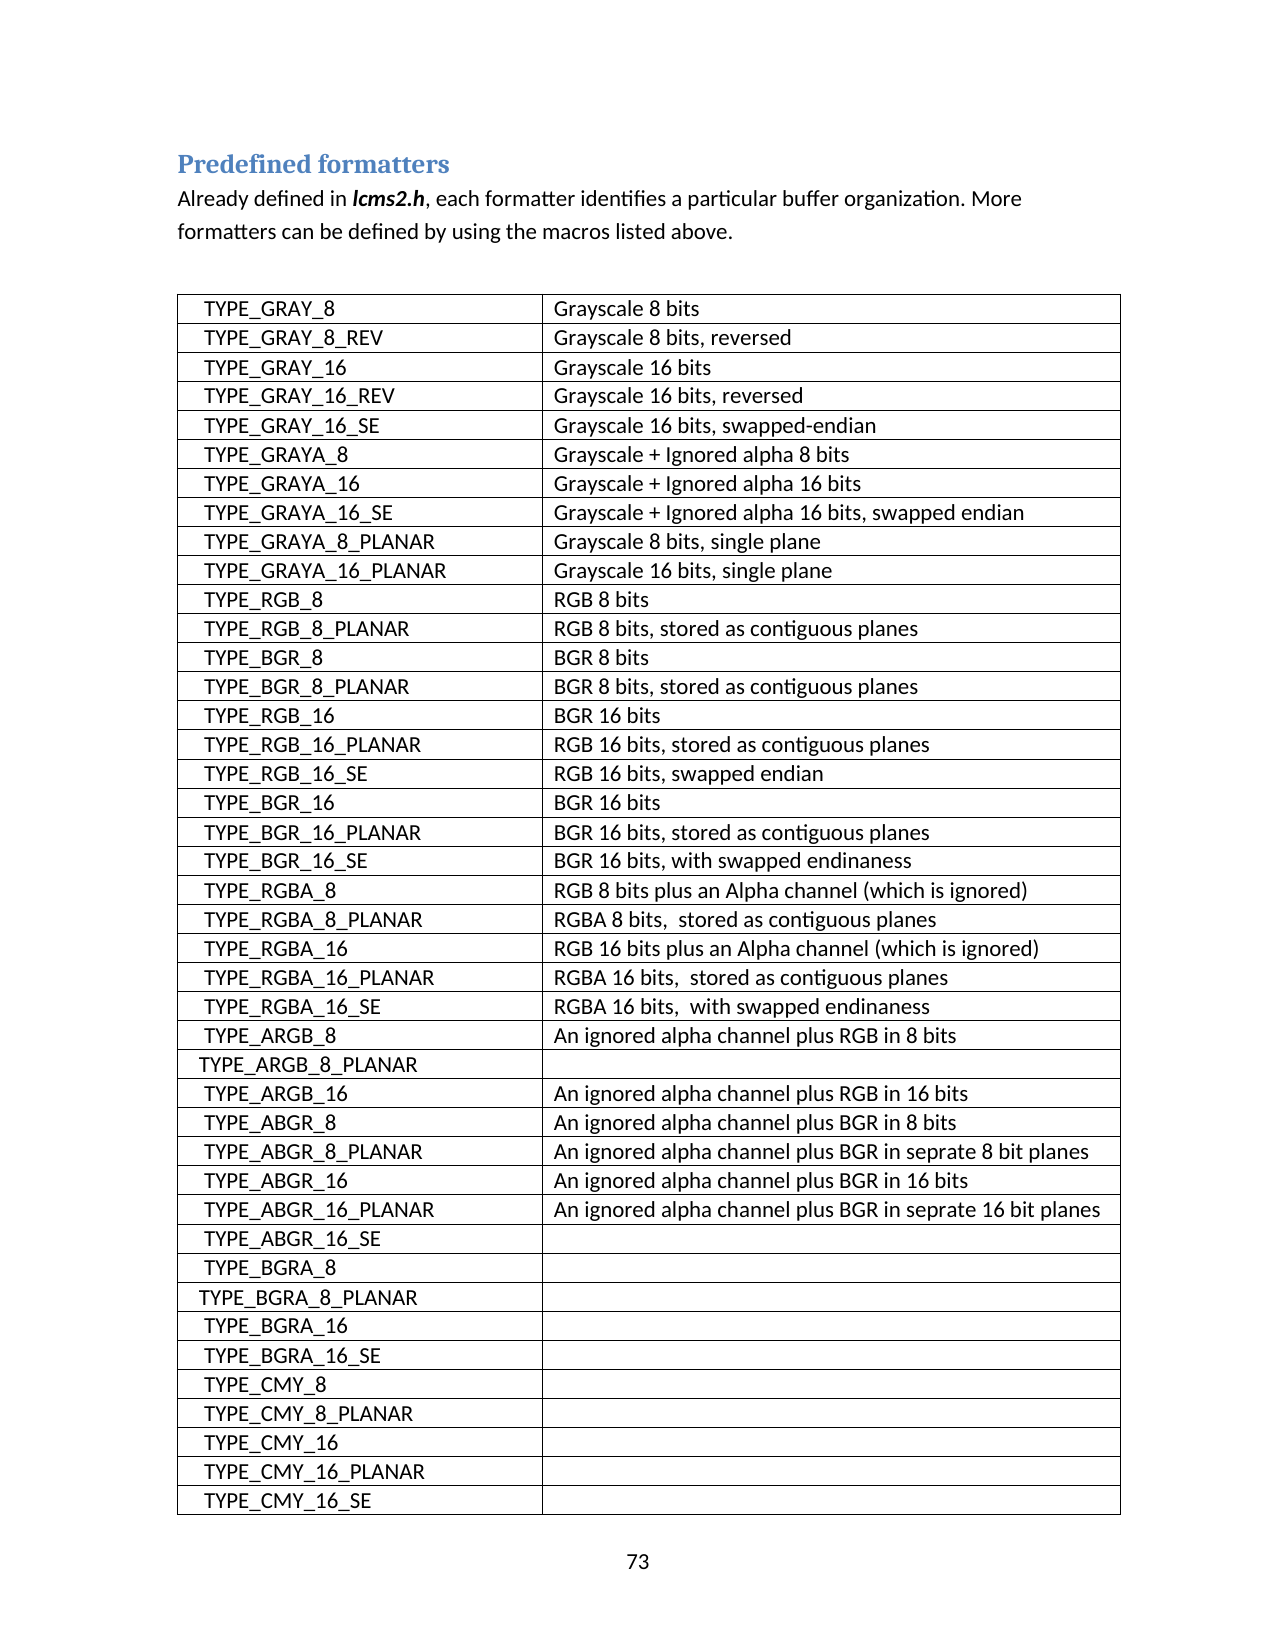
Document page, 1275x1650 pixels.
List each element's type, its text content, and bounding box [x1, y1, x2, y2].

table_cell Grayscale + Ignored alpha 8 bits [543, 440, 1120, 468]
table_cell [543, 1341, 1120, 1369]
table_cell TYPE_GRAYA_16 [178, 469, 542, 497]
table_cell BGR 16 bits [543, 789, 1120, 817]
table_cell RGBA 8 bits, stored as contiguous planes [543, 905, 1120, 933]
table_cell TYPE_ARGB_8 [178, 1021, 542, 1049]
table_cell TYPE_ABGR_8_PLANAR [178, 1137, 542, 1165]
table_cell Grayscale 16 bits, reversed [543, 382, 1120, 410]
table_cell [543, 1370, 1120, 1398]
table_cell TYPE_BGR_16_PLANAR [178, 818, 542, 846]
table_cell RGB 16 bits, stored as contiguous planes [543, 730, 1120, 758]
table_cell TYPE_GRAYA_16_PLANAR [178, 556, 542, 584]
table_cell Grayscale 8 bits, reversed [543, 324, 1120, 352]
table_cell TYPE_GRAY_16_REV [178, 382, 542, 410]
table_cell RGB 16 bits, swapped endian [543, 760, 1120, 787]
text Already defined in lcms2.h, each formatter identifies a particular buffer organization. More formatters can be defined by using the macros listed above. [177, 184, 1098, 245]
table_cell TYPE_BGR_8_PLANAR [178, 672, 542, 700]
table_cell [543, 1283, 1120, 1311]
table_cell [543, 1312, 1120, 1340]
table_cell TYPE_ABGR_16_SE [178, 1225, 542, 1252]
table_cell TYPE_BGR_8 [178, 643, 542, 671]
table_cell TYPE_ARGB_16 [178, 1079, 542, 1107]
table_cell TYPE_BGRA_8_PLANAR [178, 1283, 542, 1311]
table_header TYPE_GRAY_8 [178, 295, 542, 322]
table_cell TYPE_RGB_16_SE [178, 760, 542, 787]
table_cell TYPE_RGB_16_PLANAR [178, 730, 542, 758]
table_cell BGR 8 bits, stored as contiguous planes [543, 672, 1120, 700]
table_cell An ignored alpha channel plus BGR in seprate 8 bit planes [543, 1137, 1120, 1165]
table_cell TYPE_GRAY_16 [178, 353, 542, 381]
table_cell Grayscale + Ignored alpha 16 bits [543, 469, 1120, 497]
table_cell [543, 1457, 1120, 1485]
table_cell TYPE_ABGR_16 [178, 1166, 542, 1194]
table_header Grayscale 8 bits [543, 295, 1120, 322]
table_cell TYPE_CMY_8_PLANAR [178, 1399, 542, 1427]
table_cell An ignored alpha channel plus RGB in 16 bits [543, 1079, 1120, 1107]
table_cell TYPE_RGBA_8_PLANAR [178, 905, 542, 933]
table_cell Grayscale 16 bits, single plane [543, 556, 1120, 584]
table_cell TYPE_RGBA_16 [178, 934, 542, 962]
table_cell Grayscale 8 bits, single plane [543, 527, 1120, 555]
table_cell TYPE_GRAYA_16_SE [178, 498, 542, 526]
table_cell [543, 1399, 1120, 1427]
table_cell RGB 8 bits plus an Alpha channel (which is ignored) [543, 876, 1120, 904]
table_cell TYPE_ARGB_8_PLANAR [178, 1050, 542, 1078]
table_cell [543, 1050, 1120, 1078]
table_cell [543, 1486, 1120, 1514]
table_cell RGB 8 bits [543, 585, 1120, 613]
table_cell TYPE_ABGR_16_PLANAR [178, 1195, 542, 1223]
table_cell TYPE_GRAYA_8_PLANAR [178, 527, 542, 555]
table_cell TYPE_RGB_8_PLANAR [178, 614, 542, 642]
table_cell [543, 1428, 1120, 1456]
table_cell TYPE_CMY_16_SE [178, 1486, 542, 1514]
table_cell BGR 8 bits [543, 643, 1120, 671]
table_cell TYPE_BGRA_8 [178, 1254, 542, 1282]
table_cell TYPE_RGB_16 [178, 701, 542, 729]
table_cell TYPE_RGBA_16_SE [178, 992, 542, 1020]
table_cell TYPE_BGR_16 [178, 789, 542, 817]
table_cell An ignored alpha channel plus BGR in 8 bits [543, 1108, 1120, 1136]
table_cell TYPE_RGBA_16_PLANAR [178, 963, 542, 991]
table_cell TYPE_GRAY_8_REV [178, 324, 542, 352]
table_cell BGR 16 bits, stored as contiguous planes [543, 818, 1120, 846]
table_cell TYPE_BGRA_16 [178, 1312, 542, 1340]
table_cell RGB 8 bits, stored as contiguous planes [543, 614, 1120, 642]
table_cell An ignored alpha channel plus BGR in 16 bits [543, 1166, 1120, 1194]
table_cell TYPE_BGRA_16_SE [178, 1341, 542, 1369]
table_cell RGBA 16 bits, with swapped endinaness [543, 992, 1120, 1020]
table_cell Grayscale 16 bits, swapped-endian [543, 411, 1120, 439]
table_cell An ignored alpha channel plus RGB in 8 bits [543, 1021, 1120, 1049]
table_cell TYPE_BGR_16_SE [178, 847, 542, 875]
table_cell Grayscale 16 bits [543, 353, 1120, 381]
table_cell TYPE_RGB_8 [178, 585, 542, 613]
table_cell [543, 1225, 1120, 1252]
table_cell TYPE_RGBA_8 [178, 876, 542, 904]
table_cell TYPE_GRAYA_8 [178, 440, 542, 468]
table_cell BGR 16 bits [543, 701, 1120, 729]
table_cell TYPE_CMY_8 [178, 1370, 542, 1398]
table_cell BGR 16 bits, with swapped endinaness [543, 847, 1120, 875]
table_cell An ignored alpha channel plus BGR in seprate 16 bit planes [543, 1195, 1120, 1223]
table_cell TYPE_CMY_16 [178, 1428, 542, 1456]
table_cell RGBA 16 bits, stored as contiguous planes [543, 963, 1120, 991]
table_cell TYPE_GRAY_16_SE [178, 411, 542, 439]
table_cell TYPE_ABGR_8 [178, 1108, 542, 1136]
table_cell Grayscale + Ignored alpha 16 bits, swapped endian [543, 498, 1120, 526]
table_cell [543, 1254, 1120, 1282]
table_cell TYPE_CMY_16_PLANAR [178, 1457, 542, 1485]
table_cell RGB 16 bits plus an Alpha channel (which is ignored) [543, 934, 1120, 962]
subtitle Predefined formatters [177, 149, 1098, 180]
